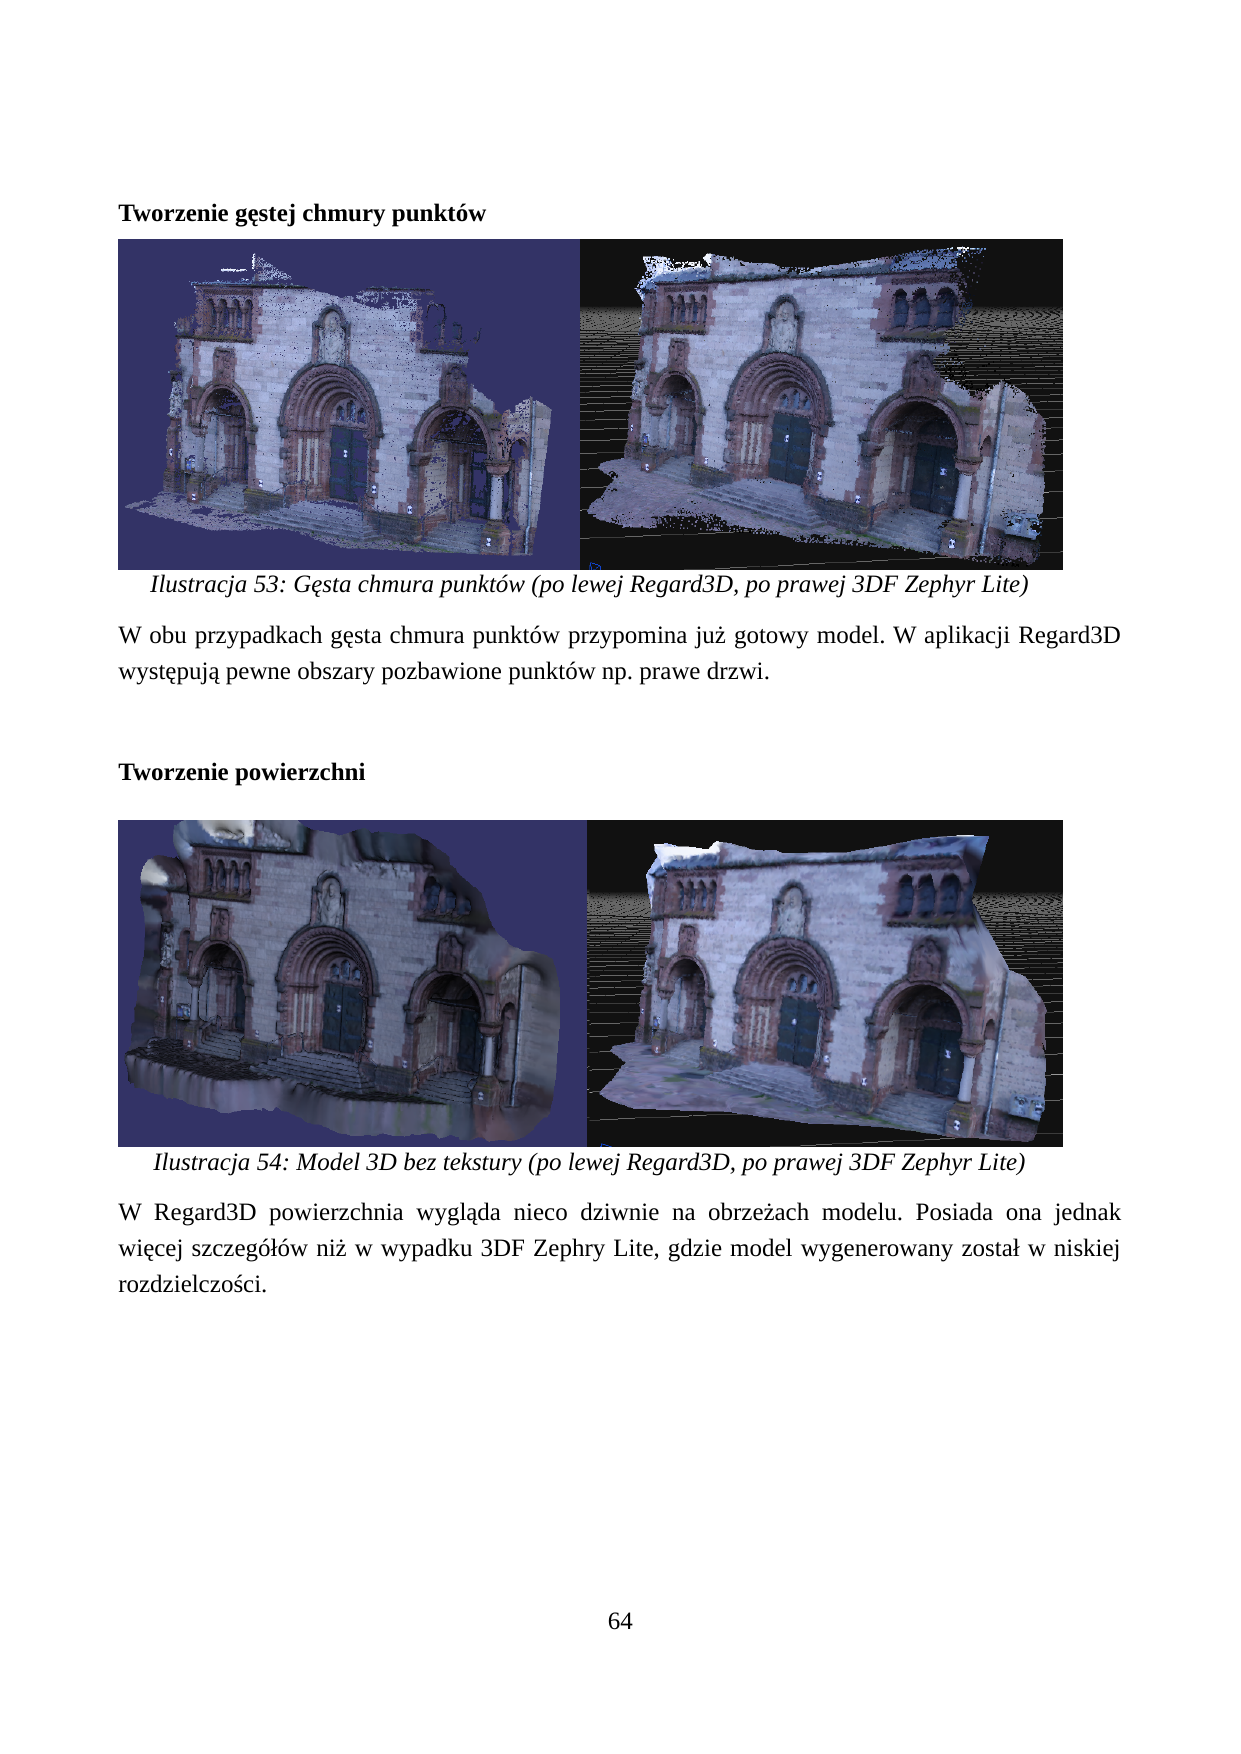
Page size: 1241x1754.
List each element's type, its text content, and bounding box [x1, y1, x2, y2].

text Tworzenie powierzchni [118, 757, 1122, 786]
text Ilustracja 54: Model 3D bez tekstury (po lewej Regard3D, po prawej 3DF Zephyr Lite) [118, 1147, 1063, 1176]
text Ilustracja 53: Gęsta chmura punktów (po lewej Regard3D, po prawej 3DF Zephyr Lite) [118, 570, 1063, 598]
text W obu przypadkach gęsta chmura punktów przypomina już gotowy model. W aplikacji Regard3D występują pewne obszary pozbawione punktów np. prawe drzwi. [118, 620, 1122, 685]
text Tworzenie gęstej chmury punktów [118, 198, 1122, 227]
text W Regard3D powierzchnia wygląda nieco dziwnie na obrzeżach modelu. Posiada ona jednak więcej szczegółów niż w wypadku 3DF Zephry Lite, gdzie model wygenerowany został w niskiej rozdzielczości. [118, 1197, 1122, 1298]
picture [118, 239, 1063, 570]
picture [118, 820, 1063, 1147]
